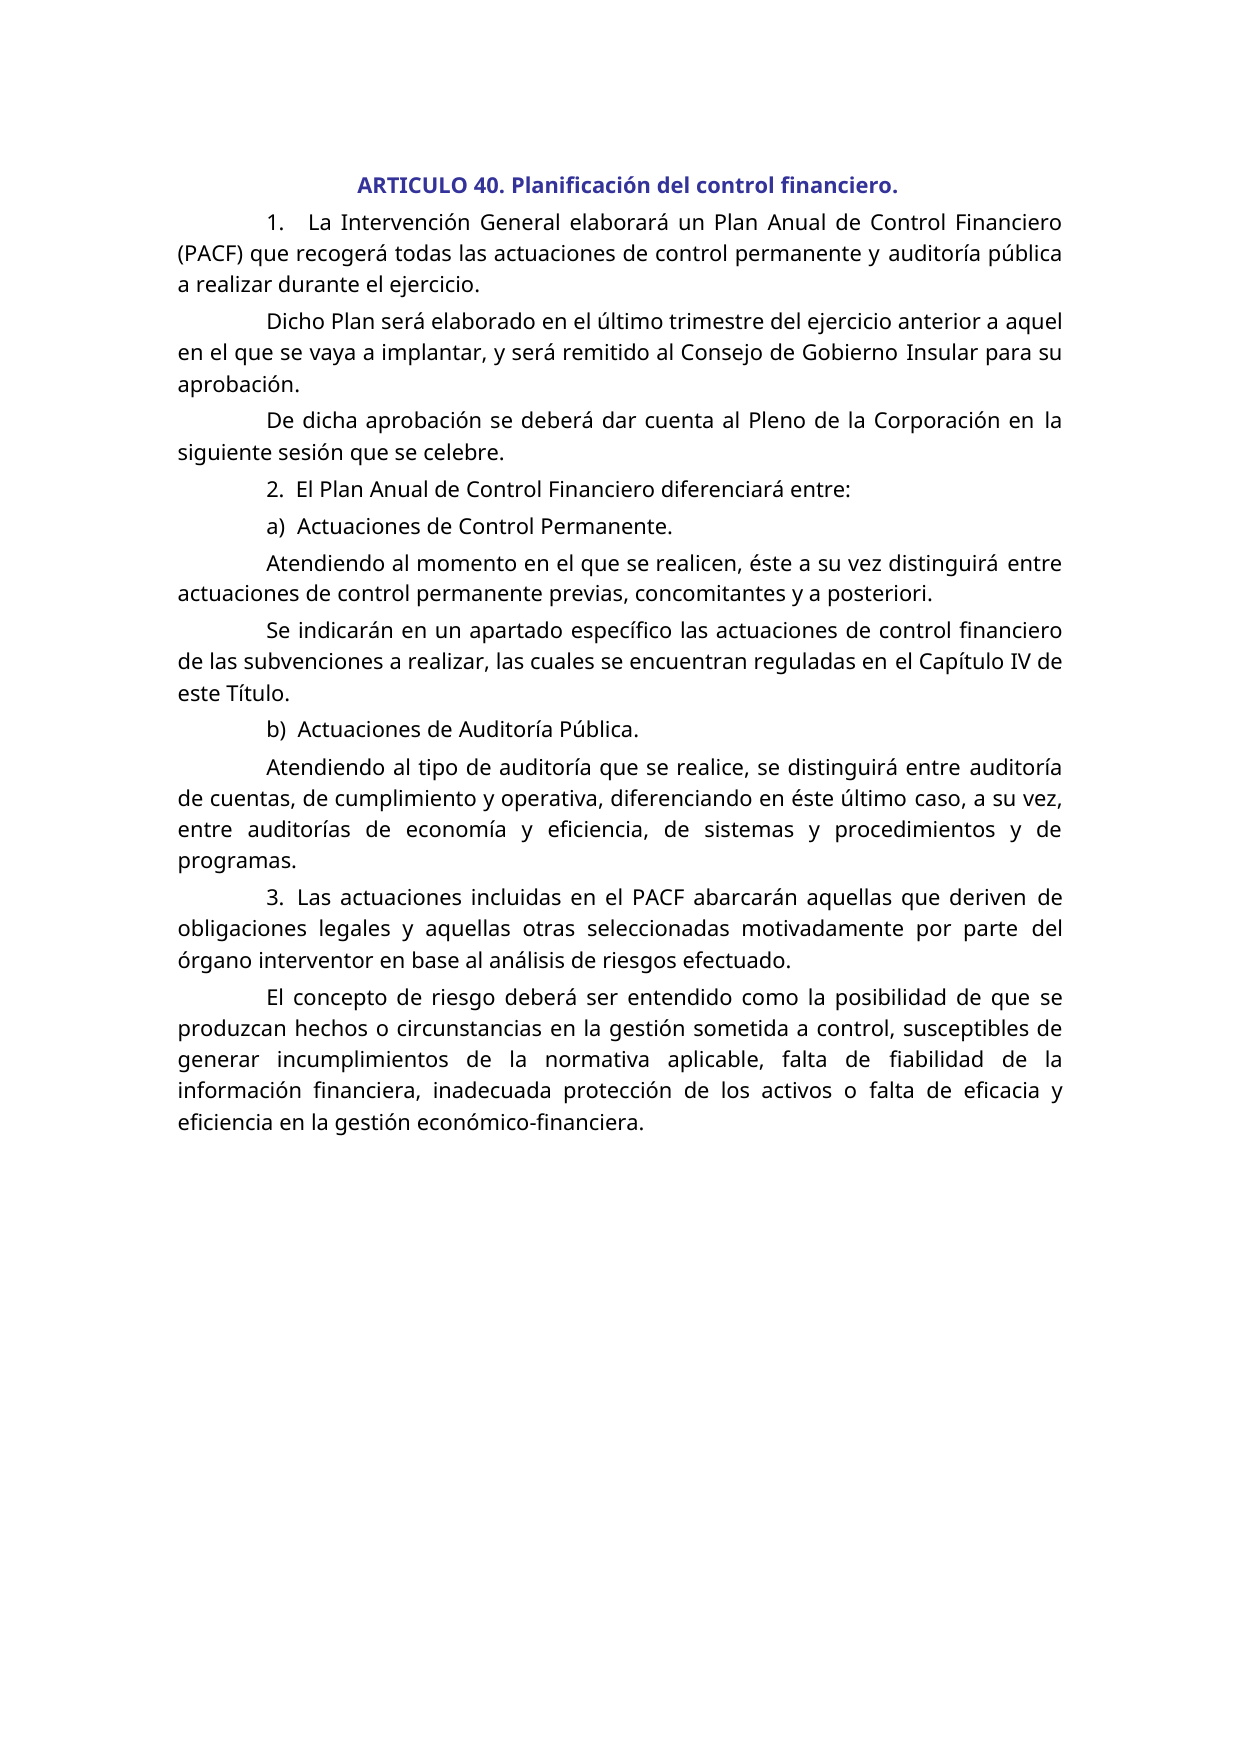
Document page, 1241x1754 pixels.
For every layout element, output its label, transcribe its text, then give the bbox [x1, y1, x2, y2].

list Las actuaciones incluidas en el PACF abarcarán aquellas que deriven de obligaciones legales y aquellas otras seleccionadas motivadamente por parte del órgano interventor en base al análisis de riesgos efectuado. [177, 882, 1063, 974]
text Se indicarán en un apartado específico las actuaciones de control financiero de las subvenciones a realizar, las cuales se encuentran reguladas en el Capítulo IV de este Título. [177, 615, 1063, 707]
text Dicho Plan será elaborado en el último trimestre del ejercicio anterior a aquel en el que se vaya a implantar, y será remitido al Consejo de Gobierno Insular para su aprobación. [177, 306, 1062, 398]
list La Intervención General elaborará un Plan Anual de Control Financiero (PACF) que recogerá todas las actuaciones de control permanente y auditoría pública a realizar durante el ejercicio. [177, 207, 1062, 299]
text De dicha aprobación se deberá dar cuenta al Pleno de la Corporación en la siguiente sesión que se celebre. [177, 406, 1062, 467]
subtitle ARTICULO 40. Planificación del control financiero. [357, 170, 1192, 199]
text El concepto de riesgo deberá ser entendido como la posibilidad de que se produzcan hechos o circunstancias en la gestión sometida a control, susceptibles de generar incumplimientos de la normativa aplicable, falta de fiabilidad de la información financiera, inadecuada protección de los activos o falta de eficacia y eficiencia en la gestión económico-financiera. [177, 981, 1063, 1136]
text Atendiendo al momento en el que se realicen, éste a su vez distinguirá entre actuaciones de control permanente previas, concomitantes y a posteriori. [177, 548, 1062, 608]
list Actuaciones de Auditoría Pública. [266, 714, 1192, 744]
text Atendiendo al tipo de auditoría que se realice, se distinguirá entre auditoría de cuentas, de cumplimiento y operativa, diferenciando en éste último caso, a su vez, entre auditorías de economía y eficiencia, de sistemas y procedimientos y de programas. [177, 751, 1062, 875]
list El Plan Anual de Control Financiero diferenciará entre: [266, 474, 1192, 504]
list Actuaciones de Control Permanente. [266, 511, 1192, 541]
